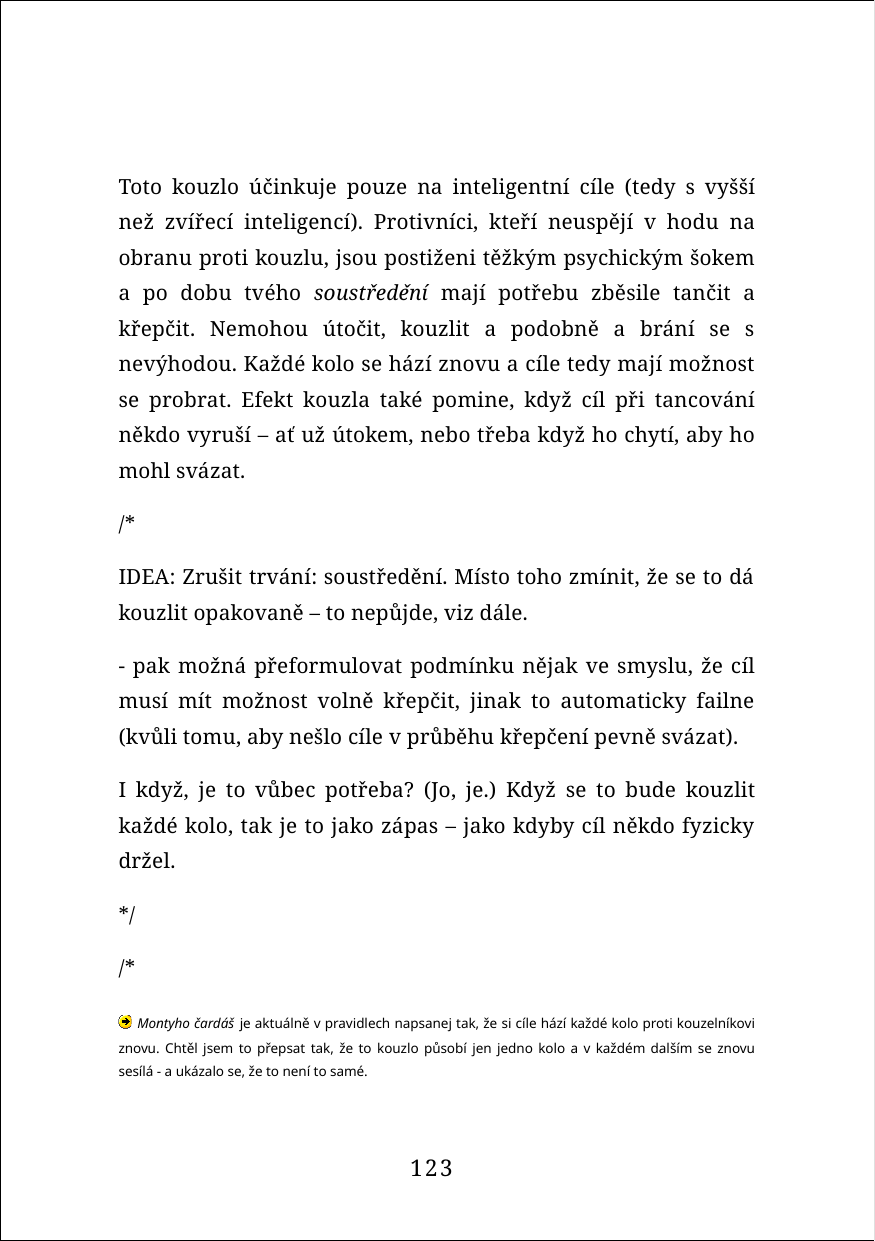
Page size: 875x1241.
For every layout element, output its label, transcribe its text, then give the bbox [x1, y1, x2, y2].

text Montyho čardáš je aktuálně v pravidlech napsanej tak, že si cíle hází každé kolo proti kouzelníkovi znovu. Chtěl jsem to přepsat tak, že to kouzlo působí jen jedno kolo a v každém dalším se znovu sesílá - a ukázalo se, že to není to samé. [118, 1006, 756, 1116]
text - pak možná přeformulovat podmínku nějak ve smyslu, že cíl musí mít možnost volně křepčit, jinak to automaticky failne (kvůli tomu, aby nešlo cíle v průběhu křepčení pevně svázat). [118, 651, 756, 751]
picture [118, 1015, 132, 1029]
text /* [118, 509, 756, 538]
text */ [118, 900, 756, 928]
text IDEA: Zrušit trvání: soustředění. Místo toho zmínit, že se to dá kouzlit opakovaně – to nepůjde, viz dále. [118, 562, 756, 626]
text Toto kouzlo účinkuje pouze na inteligentní cíle (tedy s vyšší než zvířecí inteligencí). Protivníci, kteří neuspějí v hodu na obranu proti kouzlu, jsou postiženi těžkým psychickým šokem a po dobu tvého soustředění mají potřebu zběsile tančit a křepčit. Nemohou útočit, kouzlit a podobně a brání se s nevýhodou. Každé kolo se hází znovu a cíle tedy mají možnost se probrat. Efekt kouzla také pomine, když cíl při tancování někdo vyruší – ať už útokem, nebo třeba když ho chytí, aby ho mohl svázat. [118, 172, 756, 484]
text I když, je to vůbec potřeba? (Jo, je.) Když se to bude kouzlit každé kolo, tak je to jako zápas – jako kdyby cíl někdo fyzicky držel. [118, 775, 756, 875]
text /* [118, 953, 756, 981]
